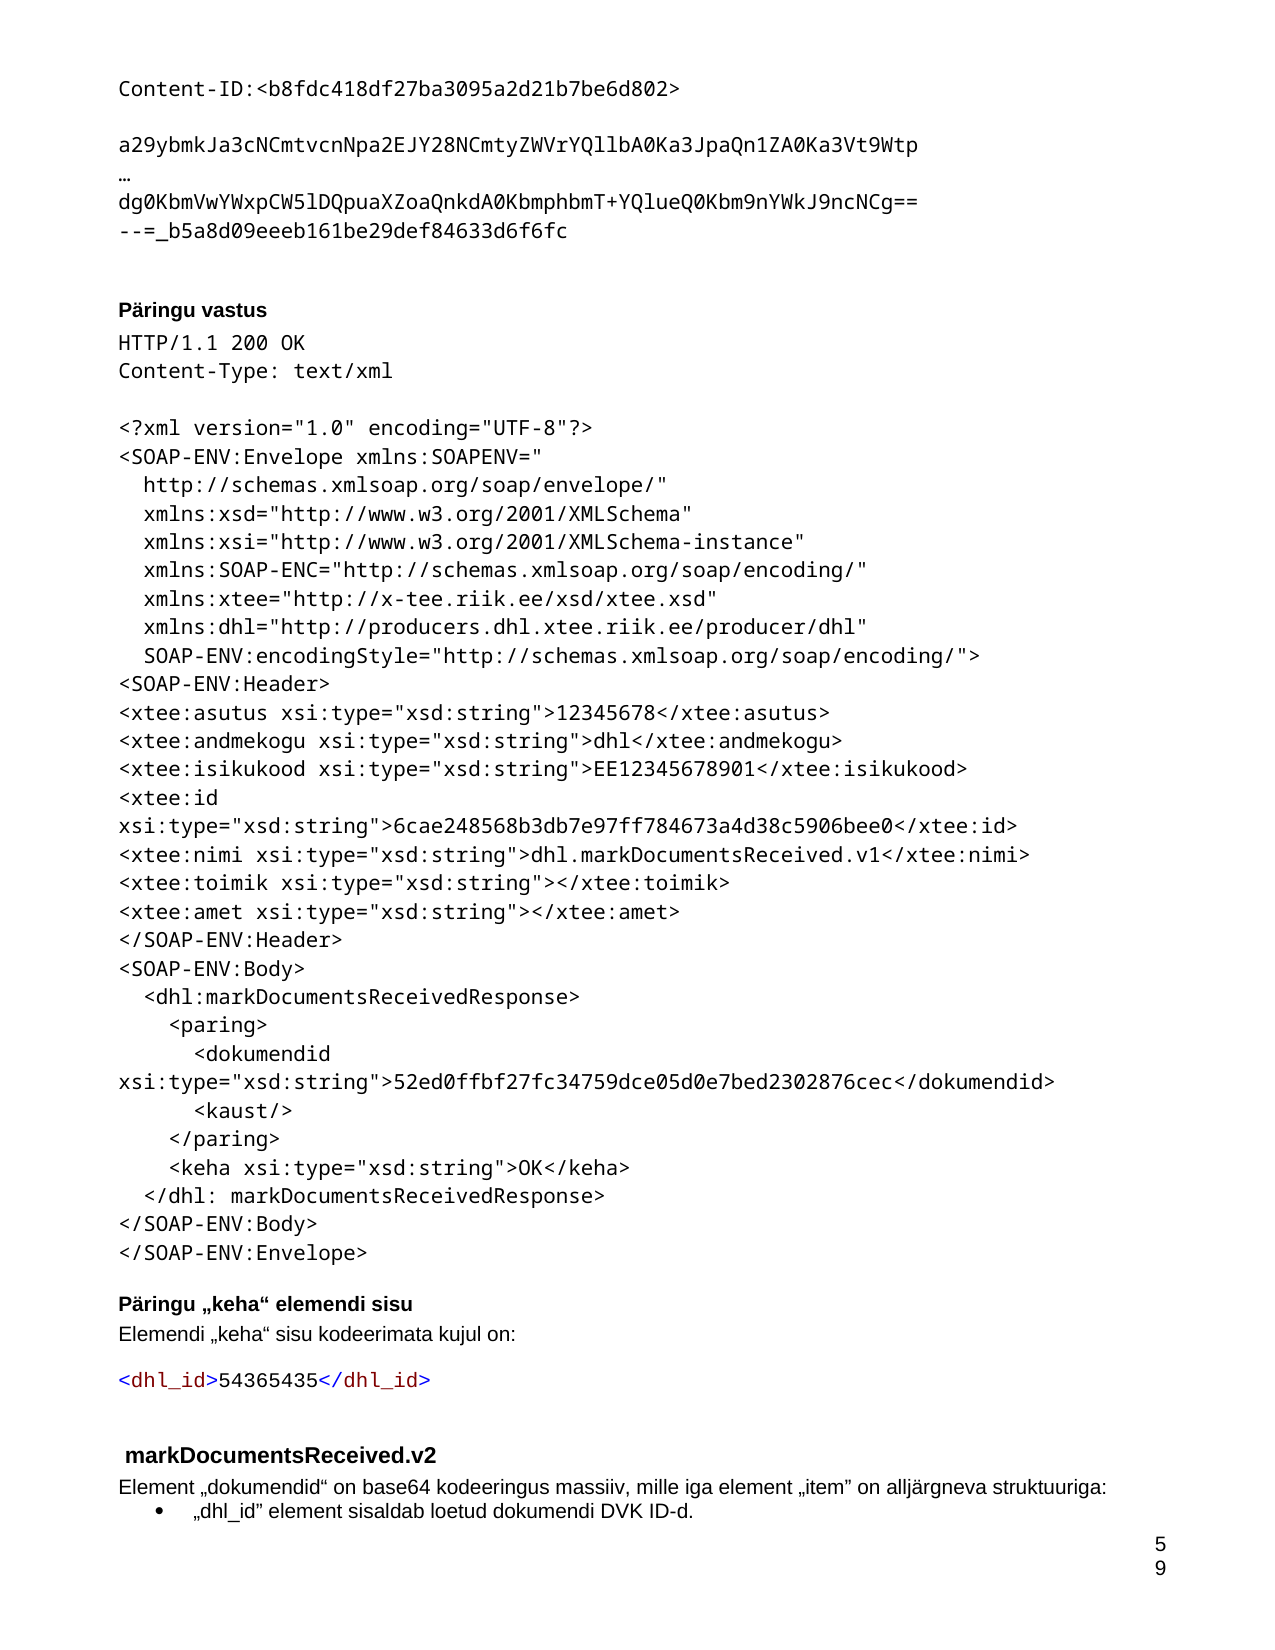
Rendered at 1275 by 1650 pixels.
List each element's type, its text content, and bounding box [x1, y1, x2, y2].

text </paring> [118, 1124, 1157, 1153]
text Element „dokumendid“ on base64 kodeeringus massiiv, mille iga element „item” on alljärgneva struktuuriga: [118, 1475, 1157, 1499]
text <keha xsi:type="xsd:string">OK</keha> [118, 1153, 1157, 1181]
text xmlns:SOAP-ENC="http://schemas.xmlsoap.org/soap/encoding/" [118, 556, 1157, 584]
text <xtee:nimi xsi:type="xsd:string">dhl.markDocumentsReceived.v1</xtee:nimi> [118, 840, 1157, 868]
list „dhl_id” element sisaldab loetud dokumendi DVK ID-d. [156, 1499, 1157, 1523]
text <SOAP-ENV:Header> [118, 669, 1157, 698]
text <xtee:asutus xsi:type="xsd:string">12345678</xtee:asutus> [118, 698, 1157, 726]
text <xtee:isikukood xsi:type="xsd:string">EE12345678901</xtee:isikukood> [118, 754, 1157, 783]
text dg0KbmVwYWxpCW5lDQpuaXZoaQnkdA0KbmphbmT+YQlueQ0Kbm9nYWkJ9ncNCg== [118, 187, 1157, 216]
text http://schemas.xmlsoap.org/soap/envelope/" [118, 470, 1157, 499]
text </SOAP-ENV:Header> [118, 925, 1157, 954]
text <kaust/> [118, 1096, 1157, 1124]
text <paring> [118, 1011, 1157, 1039]
text xmlns:dhl="http://producers.dhl.xtee.riik.ee/producer/dhl" [118, 612, 1157, 641]
text --=_b5a8d09eeeb161be29def84633d6f6fc [118, 216, 1157, 244]
text <xtee:amet xsi:type="xsd:string"></xtee:amet> [118, 897, 1157, 925]
text </SOAP-ENV:Body> [118, 1209, 1157, 1238]
text SOAP-ENV:encodingStyle="http://schemas.xmlsoap.org/soap/encoding/"> [118, 641, 1157, 669]
text Elemendi „keha“ sisu kodeerimata kujul on: [118, 1322, 1157, 1346]
text <?xml version="1.0" encoding="UTF-8"?> [118, 413, 1157, 442]
subtitle Päringu vastus [118, 298, 1157, 322]
text <xtee:id [118, 783, 1157, 811]
text a29ybmkJa3cNCmtvcnNpa2EJY28NCmtyZWVrYQllbA0Ka3JpaQn1ZA0Ka3Vt9Wtp [118, 131, 1157, 159]
text <dhl_id>54365435</dhl_id> [118, 1369, 1157, 1393]
text xsi:type="xsd:string">6cae248568b3db7e97ff784673a4d38c5906bee0</xtee:id> [118, 811, 1157, 840]
text <xtee:andmekogu xsi:type="xsd:string">dhl</xtee:andmekogu> [118, 726, 1157, 754]
text </dhl: markDocumentsReceivedResponse> [118, 1181, 1157, 1209]
text HTTP/1.1 200 OK [118, 328, 1157, 356]
text <dhl:markDocumentsReceivedResponse> [118, 982, 1157, 1011]
subtitle markDocumentsReceived.v2 [118, 1442, 1157, 1468]
text <dokumendid xsi:type="xsd:string">52ed0ffbf27fc34759dce05d0e7bed2302876cec</dokumendid> [118, 1039, 1157, 1096]
text <xtee:toimik xsi:type="xsd:string"></xtee:toimik> [118, 868, 1157, 897]
text </SOAP-ENV:Envelope> [118, 1238, 1157, 1266]
text <SOAP-ENV:Envelope xmlns:SOAPENV=" [118, 442, 1157, 470]
text … [118, 159, 1157, 187]
subtitle Päringu „keha“ elemendi sisu [118, 1291, 1157, 1315]
text Content-Type: text/xml [118, 356, 1157, 385]
text xmlns:xsd="http://www.w3.org/2001/XMLSchema" [118, 499, 1157, 527]
text xmlns:xtee="http://x-tee.riik.ee/xsd/xtee.xsd" [118, 584, 1157, 612]
text <SOAP-ENV:Body> [118, 954, 1157, 982]
text Content-ID:<b8fdc418df27ba3095a2d21b7be6d802> [118, 74, 1157, 102]
text xmlns:xsi="http://www.w3.org/2001/XMLSchema-instance" [118, 527, 1157, 556]
